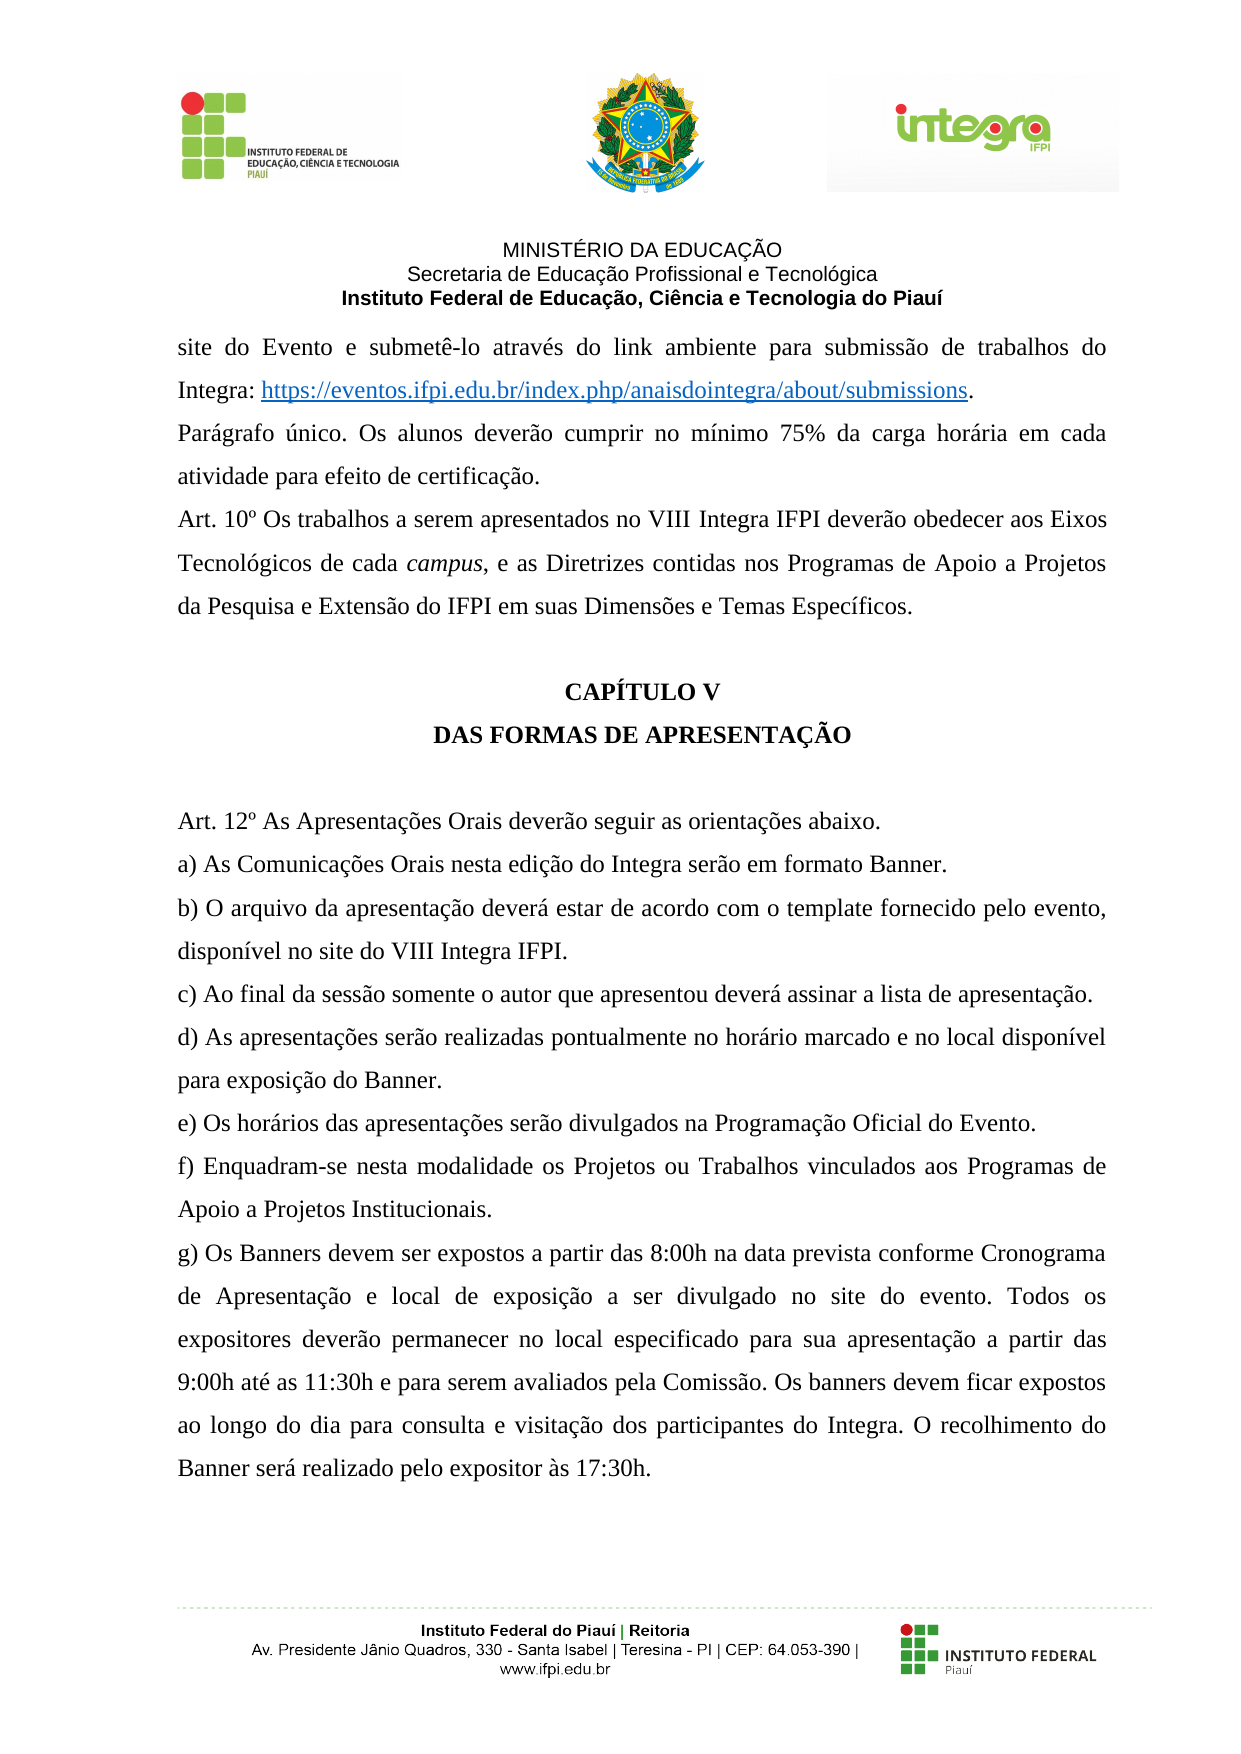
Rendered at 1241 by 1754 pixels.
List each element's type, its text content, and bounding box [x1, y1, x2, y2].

picture [178, 1606, 1152, 1680]
text Art. 12º As Apresentações Orais deverão seguir as orientações abaixo. [177, 806, 1107, 835]
text e) Os horários das apresentações serão divulgados na Programação Oficial do Evento. [177, 1108, 1107, 1137]
text g) Os Banners devem ser expostos a partir das 8:00h na data prevista conforme Cronograma de Apresentação e local de exposição a ser divulgado no site do evento. Todos os expositores deverão permanecer no local especificado para sua apresentação a partir das 9:00h até as 11:30h e para serem avaliados pela Comissão. Os banners devem ficar expostos ao longo do dia para consulta e visitação dos participantes do Integra. O recolhimento do Banner será realizado pelo expositor às 17:30h. [177, 1238, 1107, 1482]
text DAS FORMAS DE APRESENTAÇÃO [177, 720, 1107, 749]
text b) O arquivo da apresentação deverá estar de acordo com o template fornecido pelo evento, disponível no site do VIII Integra IFPI. [177, 893, 1107, 964]
text site do Evento e submetê-lo através do link ambiente para submissão de trabalhos do Integra: https://eventos.ifpi.edu.br/index.php/anaisdointegra/about/submissions. [177, 332, 1107, 404]
text CAPÍTULO V [177, 677, 1107, 706]
text Parágrafo único. Os alunos deverão cumprir no mínimo 75% da carga horária em cada atividade para efeito de certificação. [177, 418, 1107, 490]
picture [177, 73, 403, 182]
picture [610, 168, 623, 178]
text a) As Comunicações Orais nesta edição do Integra serão em formato Banner. [177, 849, 1107, 878]
text d) As apresentações serão realizadas pontualmente no horário marcado e no local disponível para exposição do Banner. [177, 1022, 1107, 1094]
text f) Enquadram-se nesta modalidade os Projetos ou Trabalhos vinculados aos Programas de Apoio a Projetos Institucionais. [177, 1151, 1107, 1223]
picture [586, 73, 705, 193]
text Art. 10º Os trabalhos a serem apresentados no VIII Integra IFPI deverão obedecer aos Eixos Tecnológicos de cada campus, e as Diretrizes contidas nos Programas de Apoio a Projetos da Pesquisa e Extensão do IFPI em suas Dimensões e Temas Específicos. [177, 504, 1107, 619]
text c) Ao final da sessão somente o autor que apresentou deverá assinar a lista de apresentação. [177, 979, 1107, 1008]
picture [827, 73, 1120, 192]
picture [609, 179, 629, 189]
picture [669, 169, 682, 178]
